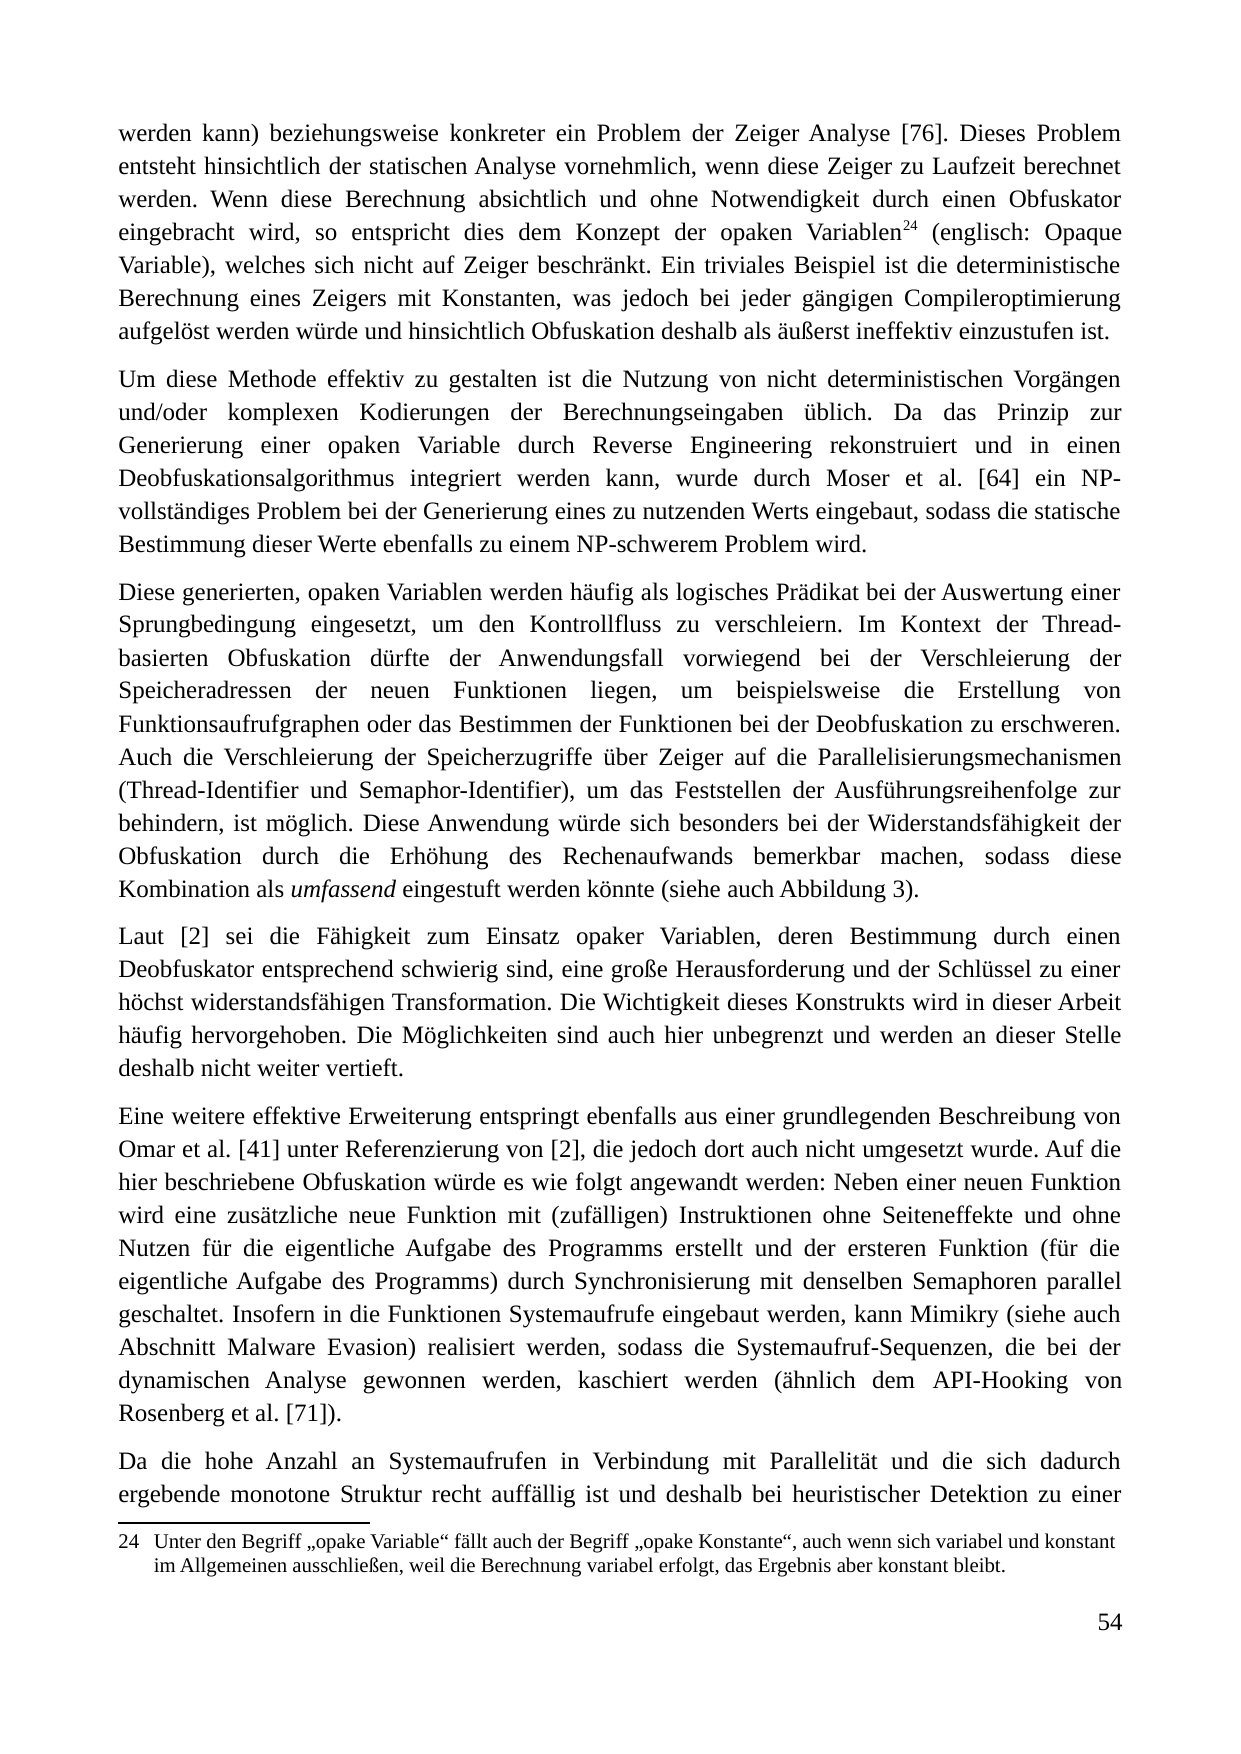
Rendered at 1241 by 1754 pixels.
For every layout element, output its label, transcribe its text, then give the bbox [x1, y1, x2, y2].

text Um diese Methode effektiv zu gestalten ist die Nutzung von nicht deterministischen Vorgängen und/oder komplexen Kodierungen der Berechnungseingaben üblich. Da das Prinzip zur Generierung einer opaken Variable durch Reverse Engineering rekonstruiert und in einen Deobfuskationsalgorithmus integriert werden kann, wurde durch Moser et al. [64] ein NP-vollständiges Problem bei der Generierung eines zu nutzenden Werts eingebaut, sodass die statische Bestimmung dieser Werte ebenfalls zu einem NP-schwerem Problem wird. [118, 364, 1122, 558]
text Laut [2] sei die Fähigkeit zum Einsatz opaker Variablen, deren Bestimmung durch einen Deobfuskator entsprechend schwierig sind, eine große Herausforderung und der Schlüssel zu einer höchst widerstandsfähigen Transformation. Die Wichtigkeit dieses Konstrukts wird in dieser Arbeit häufig hervorgehoben. Die Möglichkeiten sind auch hier unbegrenzt und werden an dieser Stelle deshalb nicht weiter vertieft. [118, 921, 1122, 1082]
text werden kann) beziehungsweise konkreter ein Problem der Zeiger Analyse [76]. Dieses Problem entsteht hinsichtlich der statischen Analyse vornehmlich, wenn diese Zeiger zu Laufzeit berechnet werden. Wenn diese Berechnung absichtlich und ohne Notwendigkeit durch einen Obfuskator eingebracht wird, so entspricht dies dem Konzept der opaken Variablen (englisch: Opaque Variable), welches sich nicht auf Zeiger beschränkt. Ein triviales Beispiel ist die deterministische Berechnung eines Zeigers mit Konstanten, was jedoch bei jeder gängigen Compileroptimierung aufgelöst werden würde und hinsichtlich Obfuskation deshalb als äußerst ineffektiv einzustufen ist. [118, 118, 1122, 345]
text Unter den Begriff „opake Variable“ fällt auch der Begriff „opake Konstante“, auch wenn sich variabel und konstant im Allgemeinen ausschließen, weil die Berechnung variabel erfolgt, das Ergebnis aber konstant bleibt. [118, 1529, 1122, 1577]
text Diese generierten, opaken Variablen werden häufig als logisches Prädikat bei der Auswertung einer Sprungbedingung eingesetzt, um den Kontrollfluss zu verschleiern. Im Kontext der Thread-basierten Obfuskation dürfte der Anwendungsfall vorwiegend bei der Verschleierung der Speicheradressen der neuen Funktionen liegen, um beispielsweise die Erstellung von Funktionsaufrufgraphen oder das Bestimmen der Funktionen bei der Deobfuskation zu erschweren. Auch die Verschleierung der Speicherzugriffe über Zeiger auf die Parallelisierungsmechanismen (Thread-Identifier und Semaphor-Identifier), um das Feststellen der Ausführungsreihenfolge zur behindern, ist möglich. Diese Anwendung würde sich besonders bei der Widerstandsfähigkeit der Obfuskation durch die Erhöhung des Rechenaufwands bemerkbar machen, sodass diese Kombination als umfassend eingestuft werden könnte (siehe auch Abbildung 3). [118, 577, 1122, 902]
text Da die hohe Anzahl an Systemaufrufen in Verbindung mit Parallelität und die sich dadurch ergebende monotone Struktur recht auffällig ist und deshalb bei heuristischer Detektion zu einer [118, 1446, 1122, 1508]
text Eine weitere effektive Erweiterung entspringt ebenfalls aus einer grundlegenden Beschreibung von Omar et al. [41] unter Referenzierung von [2], die jedoch dort auch nicht umgesetzt wurde. Auf die hier beschriebene Obfuskation würde es wie folgt angewandt werden: Neben einer neuen Funktion wird eine zusätzliche neue Funktion mit (zufälligen) Instruktionen ohne Seiteneffekte und ohne Nutzen für die eigentliche Aufgabe des Programms erstellt und der ersteren Funktion (für die eigentliche Aufgabe des Programms) durch Synchronisierung mit denselben Semaphoren parallel geschaltet. Insofern in die Funktionen Systemaufrufe eingebaut werden, kann Mimikry (siehe auch Abschnitt Malware Evasion) realisiert werden, sodass die Systemaufruf-Sequenzen, die bei der dynamischen Analyse gewonnen werden, kaschiert werden (ähnlich dem API-Hooking von Rosenberg et al. [71]). [118, 1101, 1122, 1427]
